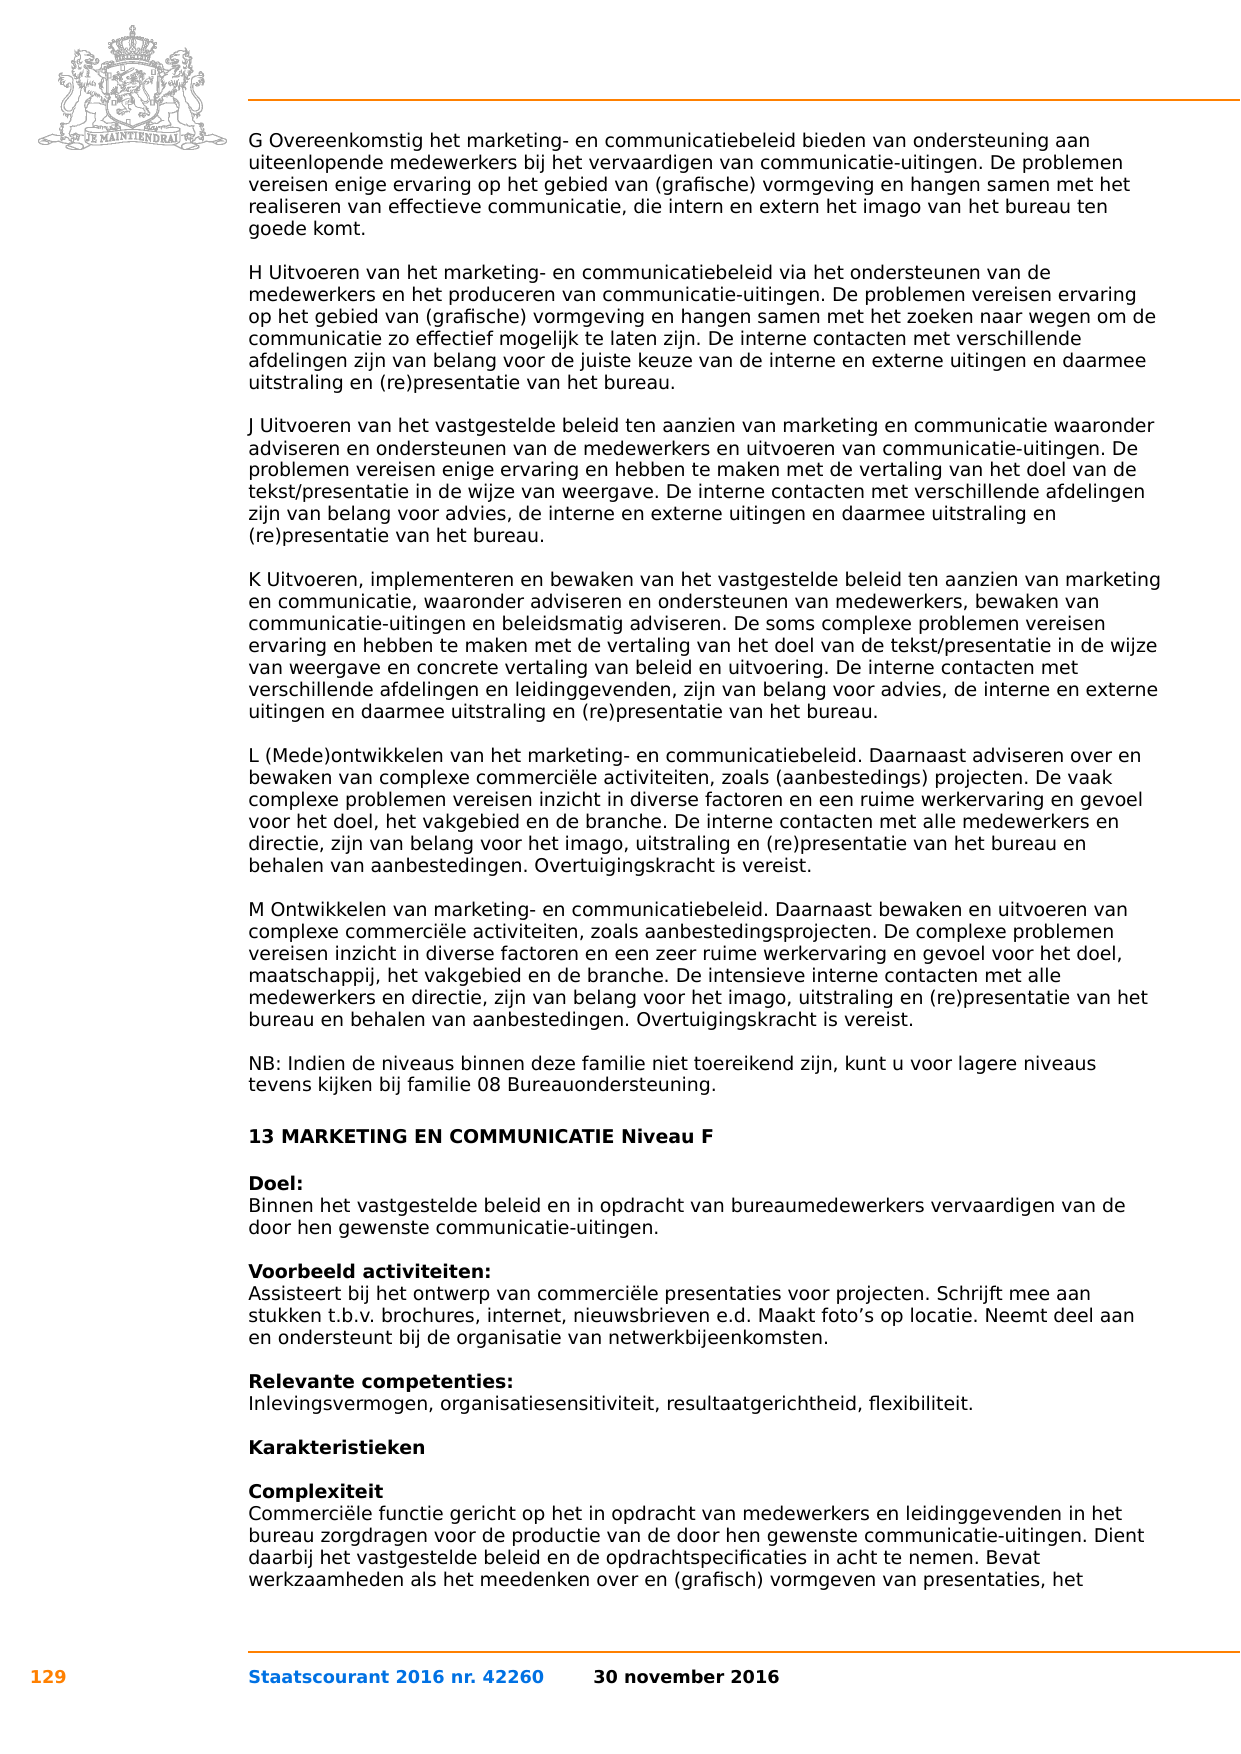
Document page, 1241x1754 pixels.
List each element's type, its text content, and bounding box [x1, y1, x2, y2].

text M Ontwikkelen van marketing- en communicatiebeleid. Daarnaast bewaken en uitvoeren van complexe commerciële activiteiten, zoals aanbestedingsprojecten. De complexe problemen vereisen inzicht in diverse factoren en een zeer ruime werkervaring en gevoel voor het doel, maatschappij, het vakgebied en de branche. De intensieve interne contacten met alle medewerkers en directie, zijn van belang voor het imago, uitstraling en (re)presentatie van het bureau en behalen van aanbestedingen. Overtuigingskracht is vereist. [248, 899, 1163, 1031]
text Inlevingsvermogen, organisatiesensitiviteit, resultaatgerichtheid, flexibiliteit. [248, 1393, 1163, 1415]
text Assisteert bij het ontwerp van commerciële presentaties voor projecten. Schrijft mee aan stukken t.b.v. brochures, internet, nieuwsbrieven e.d. Maakt foto’s op locatie. Neemt deel aan en ondersteunt bij de organisatie van netwerkbijeenkomsten. [248, 1283, 1163, 1349]
text Complexiteit [248, 1481, 1163, 1503]
text Relevante competenties: [248, 1371, 1163, 1393]
text L (Mede)ontwikkelen van het marketing- en communicatiebeleid. Daarnaast adviseren over en bewaken van complexe commerciële activiteiten, zoals (aanbestedings) projecten. De vaak complexe problemen vereisen inzicht in diverse factoren en een ruime werkervaring en gevoel voor het doel, het vakgebied en de branche. De interne contacten met alle medewerkers en directie, zijn van belang voor het imago, uitstraling en (re)presentatie van het bureau en behalen van aanbestedingen. Overtuigingskracht is vereist. [248, 745, 1163, 877]
text Voorbeeld activiteiten: [248, 1261, 1163, 1283]
text H Uitvoeren van het marketing- en communicatiebeleid via het ondersteunen van de medewerkers en het produceren van communicatie-uitingen. De problemen vereisen ervaring op het gebied van (grafische) vormgeving en hangen samen met het zoeken naar wegen om de communicatie zo effectief mogelijk te laten zijn. De interne contacten met verschillende afdelingen zijn van belang voor de juiste keuze van de interne en externe uitingen en daarmee uitstraling en (re)presentatie van het bureau. [248, 262, 1163, 393]
text G Overeenkomstig het marketing- en communicatiebeleid bieden van ondersteuning aan uiteenlopende medewerkers bij het vervaardigen van communicatie-uitingen. De problemen vereisen enige ervaring op het gebied van (grafische) vormgeving en hangen samen met het realiseren van effectieve communicatie, die intern en extern het imago van het bureau ten goede komt. [248, 130, 1163, 240]
text K Uitvoeren, implementeren en bewaken van het vastgestelde beleid ten aanzien van marketing en communicatie, waaronder adviseren en ondersteunen van medewerkers, bewaken van communicatie-uitingen en beleidsmatig adviseren. De soms complexe problemen vereisen ervaring en hebben te maken met de vertaling van het doel van de tekst/presentatie in de wijze van weergave en concrete vertaling van beleid en uitvoering. De interne contacten met verschillende afdelingen en leidinggevenden, zijn van belang voor advies, de interne en externe uitingen en daarmee uitstraling en (re)presentatie van het bureau. [248, 569, 1163, 723]
text Binnen het vastgestelde beleid en in opdracht van bureaumedewerkers vervaardigen van de door hen gewenste communicatie-uitingen. [248, 1195, 1163, 1239]
text Karakteristieken [248, 1437, 1163, 1459]
text Doel: [248, 1173, 1163, 1195]
text NB: Indien de niveaus binnen deze familie niet toereikend zijn, kunt u voor lagere niveaus tevens kijken bij familie 08 Bureauondersteuning. [248, 1052, 1163, 1096]
text Commerciële functie gericht op het in opdracht van medewerkers en leidinggevenden in het bureau zorgdragen voor de productie van de door hen gewenste communicatie-uitingen. Dient daarbij het vastgestelde beleid en de opdrachtspecificaties in acht te nemen. Bevat werkzaamheden als het meedenken over en (grafisch) vormgeven van presentaties, het [248, 1503, 1163, 1591]
picture [38, 25, 227, 150]
text J Uitvoeren van het vastgestelde beleid ten aanzien van marketing en communicatie waaronder adviseren en ondersteunen van de medewerkers en uitvoeren van communicatie-uitingen. De problemen vereisen enige ervaring en hebben te maken met de vertaling van het doel van de tekst/presentatie in de wijze van weergave. De interne contacten met verschillende afdelingen zijn van belang voor advies, de interne en externe uitingen en daarmee uitstraling en (re)presentatie van het bureau. [248, 415, 1163, 547]
subtitle 13 MARKETING EN COMMUNICATIE Niveau F [248, 1126, 1163, 1148]
